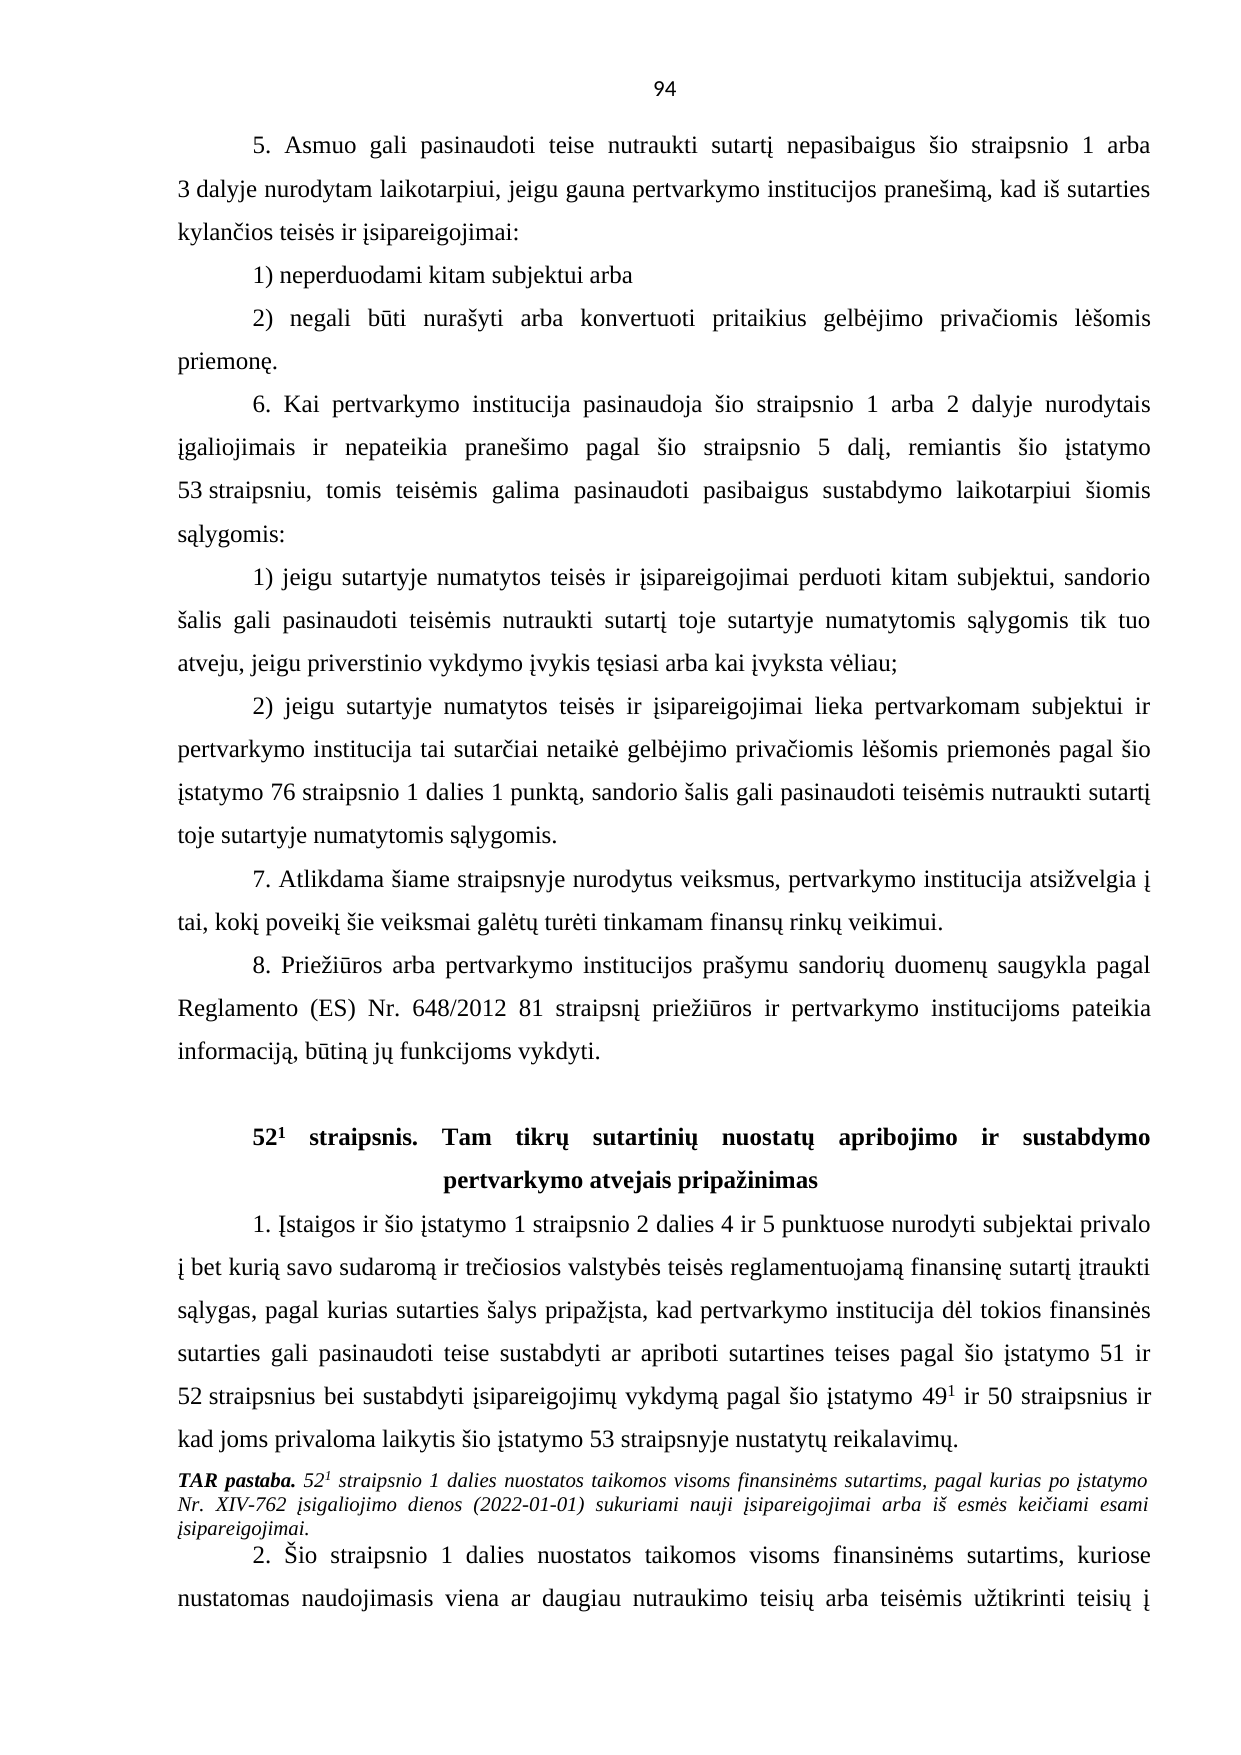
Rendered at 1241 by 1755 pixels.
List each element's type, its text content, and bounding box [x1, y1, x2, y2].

text 6. Kai pertvarkymo institucija pasinaudoja šio straipsnio 1 arba 2 dalyje nurodytais įgaliojimais ir nepateikia pranešimo pagal šio straipsnio 5 dalį, remiantis šio įstatymo 53 straipsniu, tomis teisėmis galima pasinaudoti pasibaigus sustabdymo laikotarpiui šiomis sąlygomis: [177, 389, 1152, 547]
text TAR pastaba. 521 straipsnio 1 dalies nuostatos taikomos visoms finansinėms sutartims, pagal kurias po įstatymo Nr. XIV-762 įsigaliojimo dienos (2022-01-01) sukuriami nauji įsipareigojimai arba iš esmės keičiami esami įsipareigojimai. [177, 1467, 1152, 1540]
text 5. Asmuo gali pasinaudoti teise nutraukti sutartį nepasibaigus šio straipsnio 1 arba 3 dalyje nurodytam laikotarpiui, jeigu gauna pertvarkymo institucijos pranešimą, kad iš sutarties kylančios teisės ir įsipareigojimai: [177, 131, 1152, 246]
text 2) jeigu sutartyje numatytos teisės ir įsipareigojimai lieka pertvarkomam subjektui ir pertvarkymo institucija tai sutarčiai netaikė gelbėjimo privačiomis lėšomis priemonės pagal šio įstatymo 76 straipsnio 1 dalies 1 punktą, sandorio šalis gali pasinaudoti teisėmis nutraukti sutartį toje sutartyje numatytomis sąlygomis. [177, 691, 1152, 849]
text 2) negali būti nurašyti arba konvertuoti pritaikius gelbėjimo privačiomis lėšomis priemonę. [177, 303, 1152, 375]
text 1) neperduodami kitam subjektui arba [177, 260, 1152, 289]
text 7. Atlikdama šiame straipsnyje nurodytus veiksmus, pertvarkymo institucija atsižvelgia į tai, kokį poveikį šie veiksmai galėtų turėti tinkamam finansų rinkų veikimui. [177, 864, 1152, 936]
text 521 straipsnis. Tam tikrų sutartinių nuostatų apribojimo ir sustabdymo pertvarkymo atvejais pripažinimas [252, 1122, 1152, 1194]
text 8. Priežiūros arba pertvarkymo institucijos prašymu sandorių duomenų saugykla pagal Reglamento (ES) Nr. 648/2012 81 straipsnį priežiūros ir pertvarkymo institucijoms pateikia informaciją, būtiną jų funkcijoms vykdyti. [177, 950, 1152, 1065]
text 1. Įstaigos ir šio įstatymo 1 straipsnio 2 dalies 4 ir 5 punktuose nurodyti subjektai privalo į bet kurią savo sudaromą ir trečiosios valstybės teisės reglamentuojamą finansinę sutartį įtraukti sąlygas, pagal kurias sutarties šalys pripažįsta, kad pertvarkymo institucija dėl tokios finansinės sutarties gali pasinaudoti teise sustabdyti ar apriboti sutartines teises pagal šio įstatymo 51 ir 52 straipsnius bei sustabdyti įsipareigojimų vykdymą pagal šio įstatymo 491 ir 50 straipsnius ir kad joms privaloma laikytis šio įstatymo 53 straipsnyje nustatytų reikalavimų. [177, 1209, 1152, 1453]
text 1) jeigu sutartyje numatytos teisės ir įsipareigojimai perduoti kitam subjektui, sandorio šalis gali pasinaudoti teisėmis nutraukti sutartį toje sutartyje numatytomis sąlygomis tik tuo atveju, jeigu priverstinio vykdymo įvykis tęsiasi arba kai įvyksta vėliau; [177, 562, 1152, 677]
text 2. Šio straipsnio 1 dalies nuostatos taikomos visoms finansinėms sutartims, kuriose nustatomas naudojimasis viena ar daugiau nutraukimo teisių arba teisėmis užtikrinti teisių į [177, 1540, 1152, 1612]
